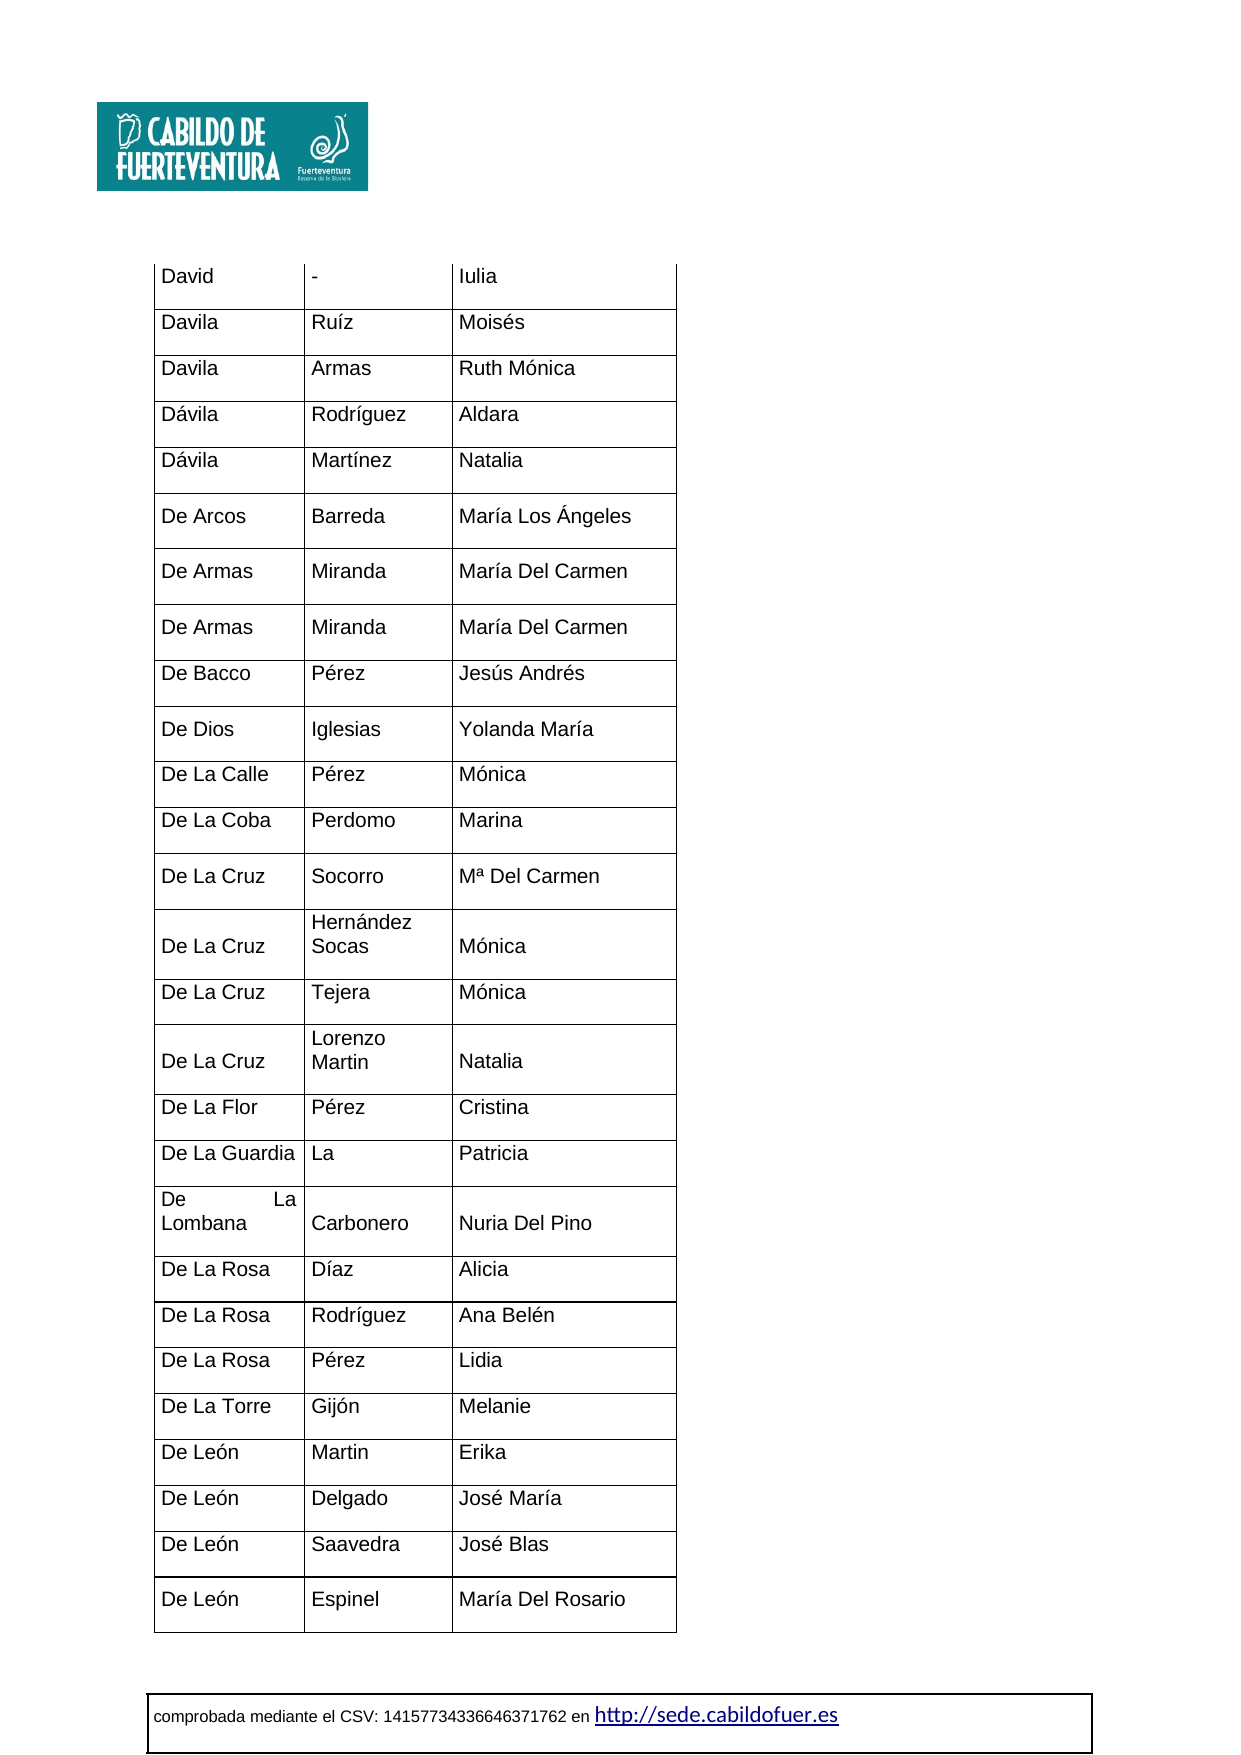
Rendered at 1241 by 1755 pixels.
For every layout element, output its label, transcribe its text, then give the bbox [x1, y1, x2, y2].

table_cell De León [155, 1440, 304, 1485]
table_cell Erika [453, 1440, 676, 1485]
table_cell Ruth Mónica [453, 356, 676, 401]
table_cell Lidia [453, 1348, 676, 1393]
table_cell Pérez [305, 762, 452, 807]
table_cell De León [155, 1532, 304, 1576]
table_cell Socorro [305, 854, 452, 909]
table_cell Iglesias [305, 707, 452, 761]
table_cell Mónica [453, 762, 676, 807]
table_cell De Arcos [155, 494, 304, 548]
table_cell Miranda [305, 605, 452, 660]
table_cell Cristina [453, 1095, 676, 1140]
table_cell Marina [453, 808, 676, 853]
table_cell Natalia [453, 448, 676, 492]
table_cell Espinel [305, 1578, 452, 1632]
table_header Iulia [453, 264, 676, 309]
table_cell De La Torre [155, 1394, 304, 1439]
table_cell Delgado [305, 1486, 452, 1531]
table_cell De La Cruz [155, 1025, 304, 1094]
table_cell De La Rosa [155, 1257, 304, 1301]
table_cell Saavedra [305, 1532, 452, 1576]
table_cell Pérez [305, 1095, 452, 1140]
table_cell Davila [155, 356, 304, 401]
table_cell Miranda [305, 549, 452, 604]
table_cell Pérez [305, 1348, 452, 1393]
table_cell Gijón [305, 1394, 452, 1439]
table_cell Carbonero [305, 1187, 452, 1256]
table_cell Mónica [453, 910, 676, 978]
table_cell María Del Carmen [453, 605, 676, 660]
table_cell Ruíz [305, 310, 452, 355]
table_cell Rodríguez [305, 1303, 452, 1347]
table_cell Jesús Andrés [453, 661, 676, 706]
table_cell Patricia [453, 1141, 676, 1186]
table_cell De Bacco [155, 661, 304, 706]
table_cell Barreda [305, 494, 452, 548]
table_cell Mónica [453, 980, 676, 1024]
table_cell Ana Belén [453, 1303, 676, 1347]
table_cell Natalia [453, 1025, 676, 1094]
table_cell Dávila [155, 402, 304, 447]
table_cell De La Rosa [155, 1303, 304, 1347]
table_cell María Del Carmen [453, 549, 676, 604]
table_cell De La Coba [155, 808, 304, 853]
table_cell La [305, 1141, 452, 1186]
table_cell Armas [305, 356, 452, 401]
table_cell Pérez [305, 661, 452, 706]
table_cell Dávila [155, 448, 304, 492]
table_cell María Los Ángeles [453, 494, 676, 548]
table_cell De La Guardia [155, 1141, 304, 1186]
table_cell Martin [305, 1440, 452, 1485]
table_cell Aldara [453, 402, 676, 447]
table_cell Perdomo [305, 808, 452, 853]
table_cell Hernández Socas [305, 910, 452, 978]
table_cell De León [155, 1486, 304, 1531]
table_cell De La Rosa [155, 1348, 304, 1393]
table_cell De La Calle [155, 762, 304, 807]
table_cell Moisés [453, 310, 676, 355]
table_cell De La Flor [155, 1095, 304, 1140]
table_cell Davila [155, 310, 304, 355]
table_header David [155, 264, 304, 309]
table_cell De La Lombana [155, 1187, 304, 1256]
table_cell Rodríguez [305, 402, 452, 447]
table_cell Nuria Del Pino [453, 1187, 676, 1256]
table_cell José Blas [453, 1532, 676, 1576]
table_cell De Armas [155, 605, 304, 660]
table_cell Lorenzo Martin [305, 1025, 452, 1094]
table_cell De La Cruz [155, 980, 304, 1024]
table_cell De León [155, 1578, 304, 1632]
table_cell De Dios [155, 707, 304, 761]
table_cell María Del Rosario [453, 1578, 676, 1632]
table_cell De La Cruz [155, 854, 304, 909]
table_cell Martínez [305, 448, 452, 492]
table_header - [305, 264, 452, 309]
table_cell De La Cruz [155, 910, 304, 978]
table_cell Melanie [453, 1394, 676, 1439]
table_cell Alicia [453, 1257, 676, 1301]
table_cell Tejera [305, 980, 452, 1024]
table_cell De Armas [155, 549, 304, 604]
table_cell José María [453, 1486, 676, 1531]
table_cell Díaz [305, 1257, 452, 1301]
table_cell Mª Del Carmen [453, 854, 676, 909]
table_cell Yolanda María [453, 707, 676, 761]
